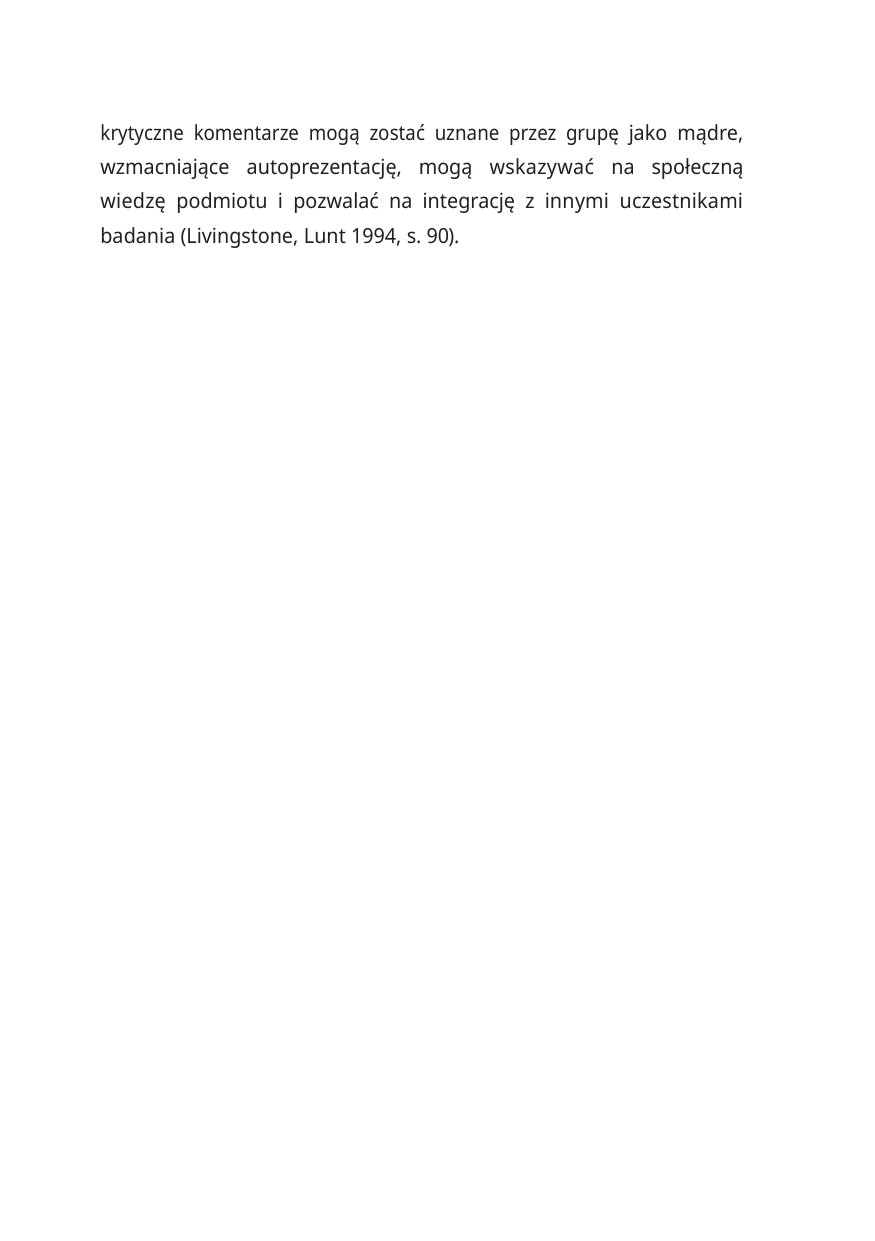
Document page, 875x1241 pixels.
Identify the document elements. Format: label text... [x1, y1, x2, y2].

text krytyczne komentarze mogą zostać uznane przez grupę jako mądre, wzmacniające autoprezentację, mogą wskazywać na społeczną wiedzę podmiotu i pozwalać na integrację z innymi uczestnikami badania (Livingstone, Lunt 1994, s. 90). [100, 118, 743, 249]
